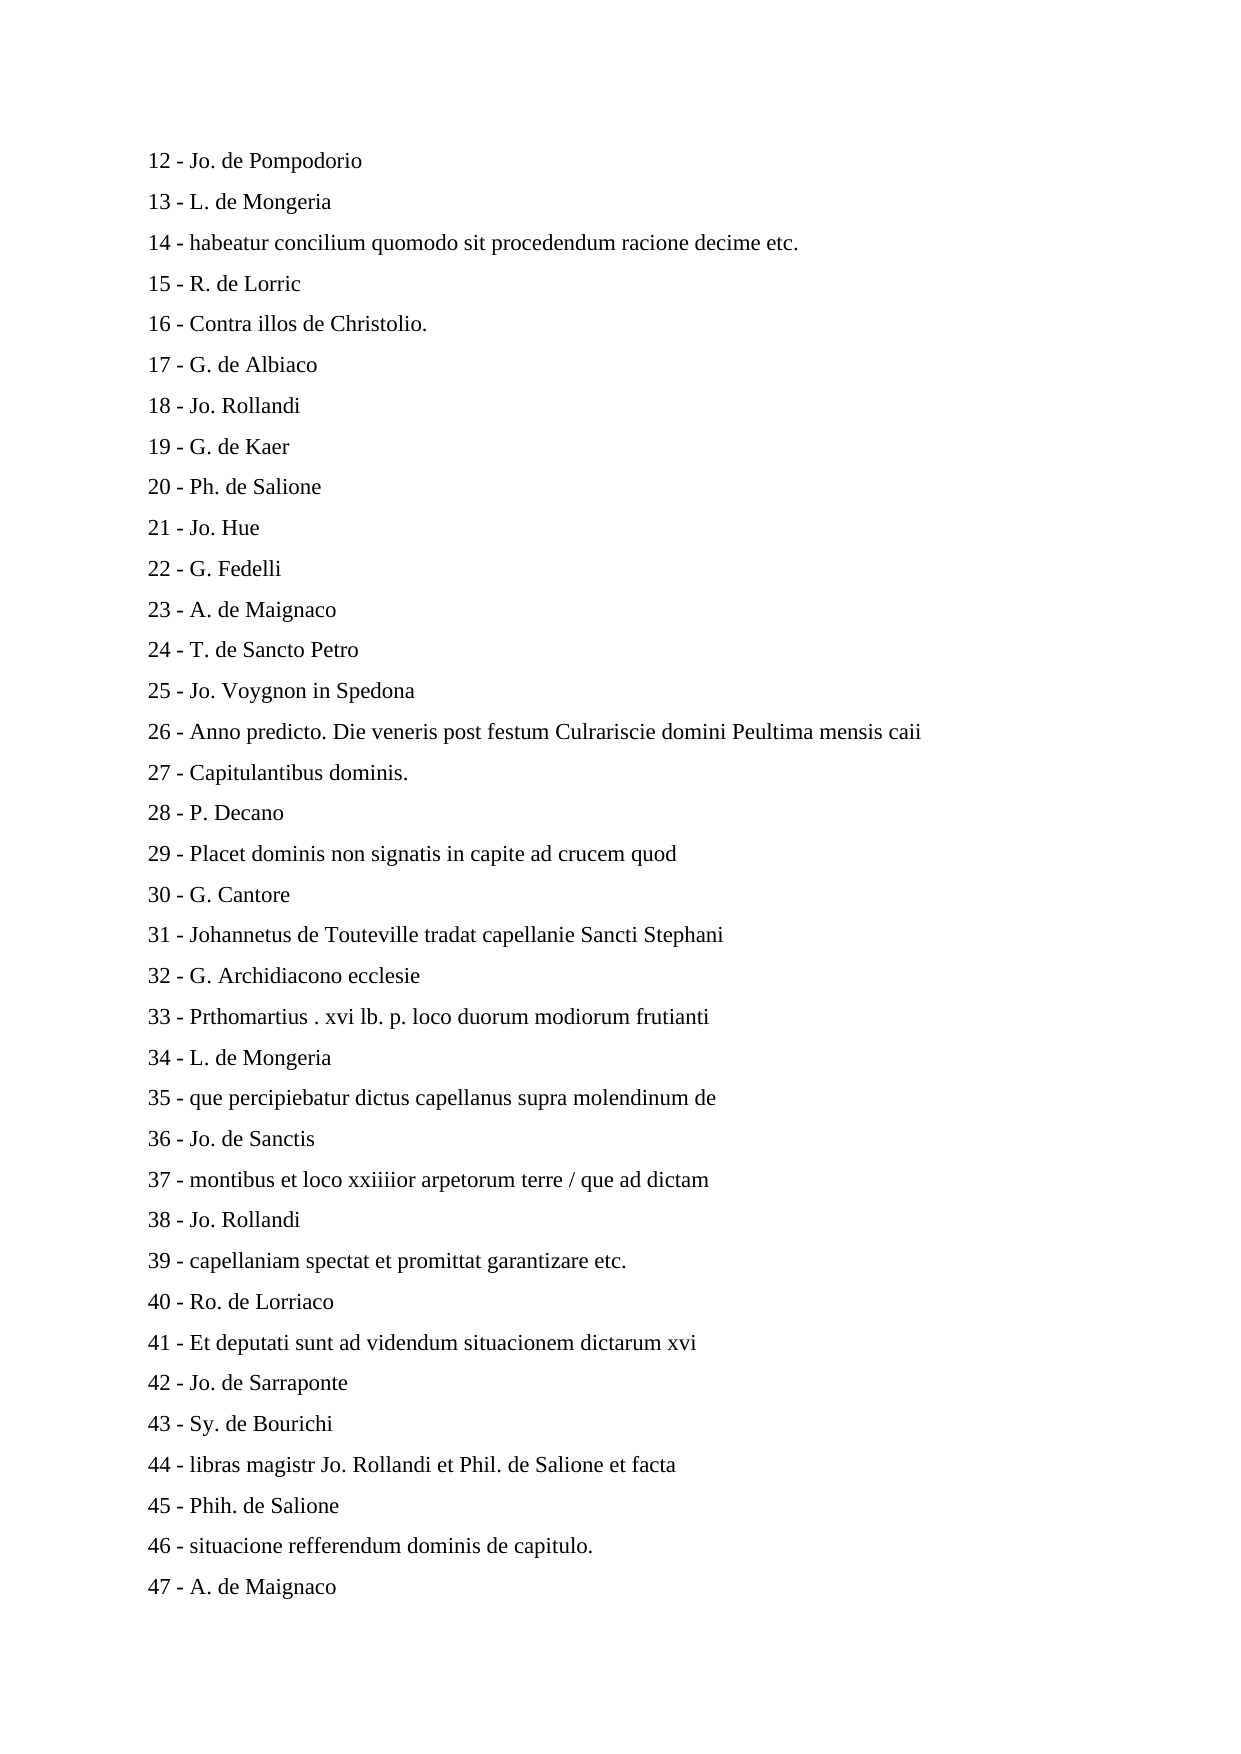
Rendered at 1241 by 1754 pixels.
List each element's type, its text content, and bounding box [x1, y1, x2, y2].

text 44 - libras magistr Jo. Rollandi et Phil. de Salione et facta [148, 1451, 1093, 1477]
text 33 - Prthomartius . xvi lb. p. loco duorum modiorum frutianti [148, 1003, 1093, 1029]
text 30 - G. Cantore [148, 881, 1093, 907]
text 25 - Jo. Voygnon in Spedona [148, 677, 1093, 703]
text 18 - Jo. Rollandi [148, 392, 1093, 418]
text 31 - Johannetus de Touteville tradat capellanie Sancti Stephani [148, 921, 1093, 948]
text 38 - Jo. Rollandi [148, 1207, 1093, 1233]
text 40 - Ro. de Lorriaco [148, 1288, 1093, 1314]
text 37 - montibus et loco xxiiiior arpetorum terre / que ad dictam [148, 1166, 1093, 1192]
text 34 - L. de Mongeria [148, 1044, 1093, 1070]
text 20 - Ph. de Salione [148, 473, 1093, 500]
text 12 - Jo. de Pompodorio [148, 148, 1093, 174]
text 16 - Contra illos de Christolio. [148, 311, 1093, 337]
text 24 - T. de Sancto Petro [148, 636, 1093, 663]
text 26 - Anno predicto. Die veneris post festum Culrariscie domini Peultima mensis caii [148, 718, 1093, 744]
text 15 - R. de Lorric [148, 270, 1093, 296]
text 27 - Capitulantibus dominis. [148, 758, 1093, 785]
text 13 - L. de Mongeria [148, 188, 1093, 215]
text 39 - capellaniam spectat et promittat garantizare etc. [148, 1247, 1093, 1274]
text 14 - habeatur concilium quomodo sit procedendum racione decime etc. [148, 229, 1093, 255]
text 17 - G. de Albiaco [148, 351, 1093, 378]
text 21 - Jo. Hue [148, 514, 1093, 541]
text 23 - A. de Maignaco [148, 596, 1093, 622]
text 42 - Jo. de Sarraponte [148, 1369, 1093, 1396]
text 32 - G. Archidiacono ecclesie [148, 962, 1093, 988]
text 22 - G. Fedelli [148, 555, 1093, 581]
text 46 - situacione refferendum dominis de capitulo. [148, 1532, 1093, 1559]
text 28 - P. Decano [148, 799, 1093, 826]
text 41 - Et deputati sunt ad videndum situacionem dictarum xvi [148, 1329, 1093, 1355]
text 43 - Sy. de Bourichi [148, 1410, 1093, 1437]
text 47 - A. de Maignaco [148, 1573, 1093, 1599]
text 45 - Phih. de Salione [148, 1492, 1093, 1518]
text 36 - Jo. de Sanctis [148, 1125, 1093, 1151]
text 35 - que percipiebatur dictus capellanus supra molendinum de [148, 1084, 1093, 1111]
text 29 - Placet dominis non signatis in capite ad crucem quod [148, 840, 1093, 866]
text 19 - G. de Kaer [148, 433, 1093, 459]
